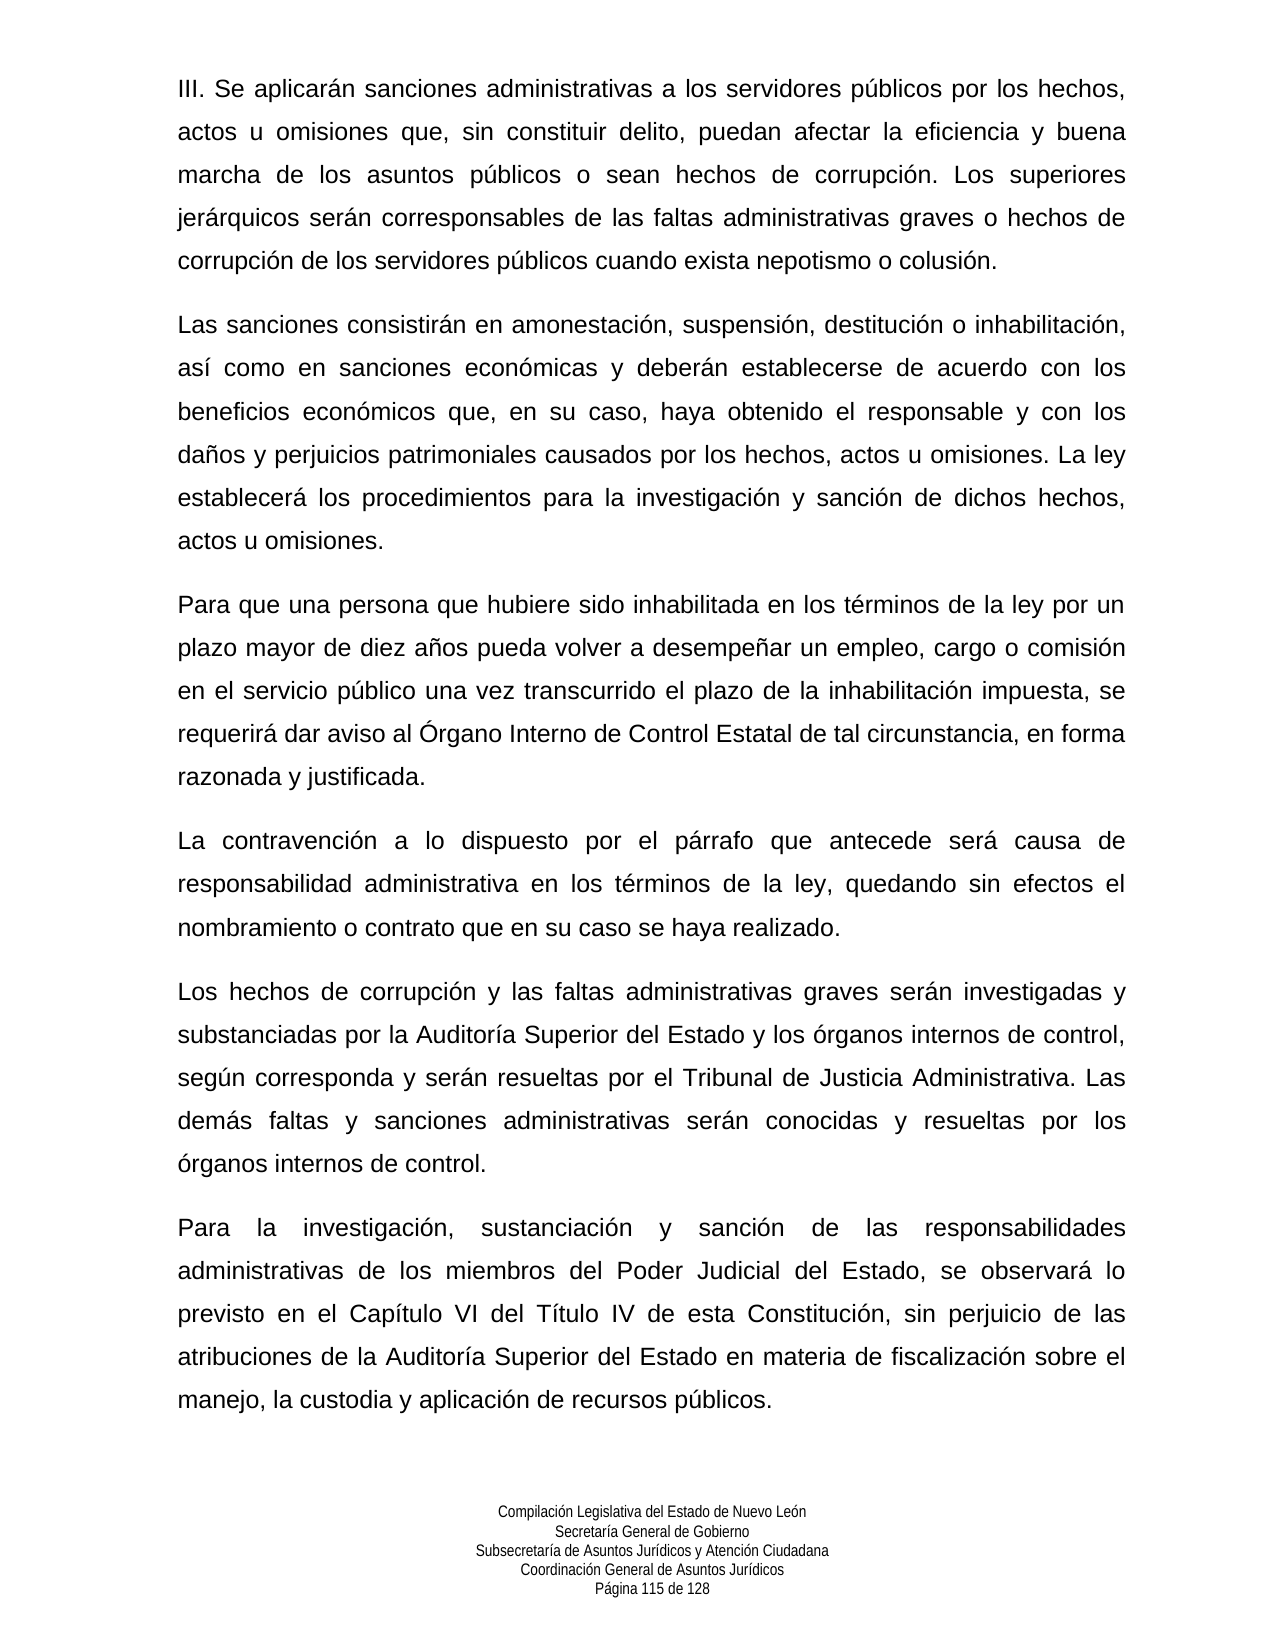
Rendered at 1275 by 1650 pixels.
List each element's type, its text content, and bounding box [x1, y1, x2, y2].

text Las sanciones consistirán en amonestación, suspensión, destitución o inhabilitación, así como en sanciones económicas y deberán establecerse de acuerdo con los beneficios económicos que, en su caso, haya obtenido el responsable y con los daños y perjuicios patrimoniales causados por los hechos, actos u omisiones. La ley establecerá los procedimientos para la investigación y sanción de dichos hechos, actos u omisiones. [177, 310, 1127, 555]
text III. Se aplicarán sanciones administrativas a los servidores públicos por los hechos, actos u omisiones que, sin constituir delito, puedan afectar la eficiencia y buena marcha de los asuntos públicos o sean hechos de corrupción. Los superiores jerárquicos serán corresponsables de las faltas administrativas graves o hechos de corrupción de los servidores públicos cuando exista nepotismo o colusión. [177, 74, 1127, 275]
text La contravención a lo dispuesto por el párrafo que antecede será causa de responsabilidad administrativa en los términos de la ley, quedando sin efectos el nombramiento o contrato que en su caso se haya realizado. [177, 826, 1127, 941]
text Para la investigación, sustanciación y sanción de las responsabilidades administrativas de los miembros del Poder Judicial del Estado, se observará lo previsto en el Capítulo VI del Título IV de esta Constitución, sin perjuicio de las atribuciones de la Auditoría Superior del Estado en materia de fiscalización sobre el manejo, la custodia y aplicación de recursos públicos. [177, 1213, 1127, 1414]
text Para que una persona que hubiere sido inhabilitada en los términos de la ley por un plazo mayor de diez años pueda volver a desempeñar un empleo, cargo o comisión en el servicio público una vez transcurrido el plazo de la inhabilitación impuesta, se requerirá dar aviso al Órgano Interno de Control Estatal de tal circunstancia, en forma razonada y justificada. [177, 590, 1127, 791]
text Los hechos de corrupción y las faltas administrativas graves serán investigadas y substanciadas por la Auditoría Superior del Estado y los órganos internos de control, según corresponda y serán resueltas por el Tribunal de Justicia Administrativa. Las demás faltas y sanciones administrativas serán conocidas y resueltas por los órganos internos de control. [177, 977, 1127, 1178]
